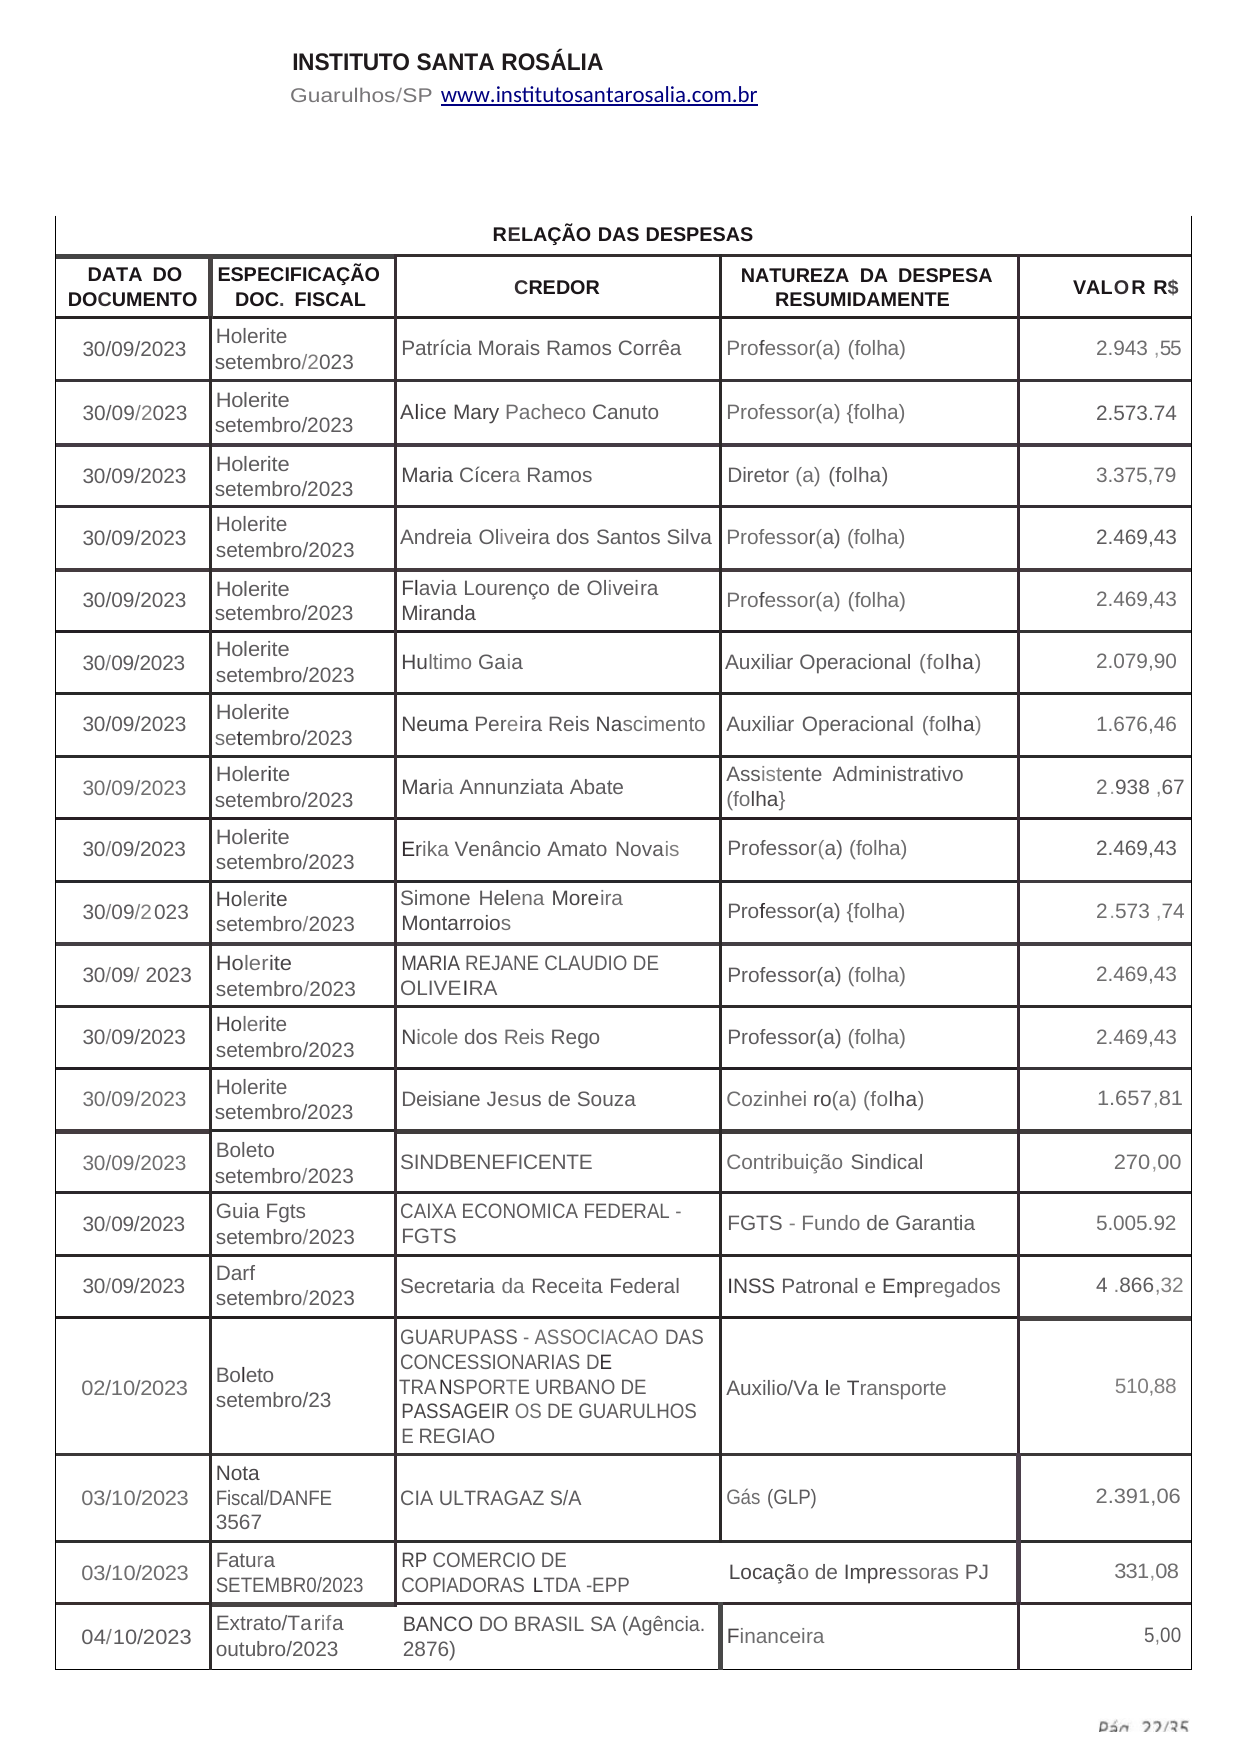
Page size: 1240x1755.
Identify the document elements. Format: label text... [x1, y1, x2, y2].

table_cell Professor(a) (folha) [722, 508, 1017, 568]
table_cell Guia Fgts setembro/2023 [212, 1194, 394, 1254]
table_cell Professor(a) (folha) [722, 946, 1017, 1005]
table_cell SINDBENEFICENTE [397, 1134, 719, 1191]
table_cell Neuma Pereira Reis Nascimento [397, 695, 719, 755]
table_cell 270,00 [1020, 1134, 1191, 1191]
table_cell Nota Fiscal/DANFE 3567 [212, 1456, 394, 1540]
table_cell Assistente Administrativo (folha} [722, 758, 1017, 817]
table_cell 30/09/2023 [56, 1008, 209, 1067]
table_cell Extrato/Tarifa outubro/2023 [212, 1607, 395, 1669]
table_cell Simone Helena Moreira Montarroios [397, 883, 719, 942]
table_cell 2.469,43 [1020, 572, 1191, 630]
table_cell Professor(a) (folha) [722, 1008, 1017, 1067]
table_cell 510,88 [1020, 1321, 1191, 1453]
table_cell 30/09/2023 [56, 1070, 209, 1129]
table_cell Deisiane Jesus de Souza [397, 1070, 719, 1129]
table_cell 2.469,43 [1020, 946, 1191, 1005]
table_cell Nicole dos Reis Rego [397, 1008, 719, 1067]
table_cell Alice Mary Pacheco Canuto [397, 382, 719, 443]
table_cell Gás (GLP) [722, 1456, 1016, 1540]
table_cell Auxilio/Va le Transporte [722, 1319, 1017, 1453]
table_cell 30/09/ 2023 [56, 946, 209, 1005]
table_cell 30/09/2023 [56, 820, 209, 880]
table_cell Financeira [723, 1605, 1017, 1669]
table_cell 2.469,43 [1020, 820, 1191, 880]
table_cell 03/10/2023 [56, 1543, 209, 1602]
table_cell Professor(a) {folha) [722, 382, 1017, 443]
table_cell Professor(a) (folha) [722, 572, 1017, 630]
table_cell Auxiliar Operacional (folha) [722, 633, 1017, 692]
table_cell Holerite setembro/2023 [212, 382, 394, 443]
table_cell 30/09/2023 [56, 633, 209, 692]
table_cell 2.079,90 [1020, 633, 1191, 692]
table_cell NATUREZA DA DESPESA RESUMIDAMENTE [722, 257, 1017, 316]
table_cell Diretor (a) (folha) [722, 447, 1017, 505]
table_cell MARIA REJANE CLAUDIO DE OLIVEIRA [397, 946, 719, 1005]
table_cell 1.657,81 [1020, 1070, 1191, 1129]
table_cell Holerite setembro/2023 [212, 508, 394, 568]
table_cell Maria Cícera Ramos [397, 447, 719, 505]
table_header RELAÇÃO DAS DESPESAS [56, 216, 1191, 254]
table_cell Locação de Impressoras PJ [721, 1543, 1016, 1602]
table_cell 4 .866,32 [1020, 1257, 1191, 1316]
table_cell 2.938 ,67 [1020, 758, 1191, 817]
table_cell CIA ULTRAGAZ S/A [397, 1456, 719, 1540]
table_cell 30/09/2023 [56, 319, 209, 379]
table_cell Boleto setembro/23 [212, 1319, 394, 1453]
table_cell 30/09/2023 [56, 758, 209, 817]
table_cell Professor(a) (folha) [722, 319, 1017, 379]
table_cell Fatura SETEMBR0/2023 [212, 1543, 394, 1602]
table_cell 30/09/2023 [56, 508, 209, 568]
table_cell 2.391,06 [1021, 1456, 1191, 1540]
table_cell Holerite setembro/2023 [212, 883, 394, 942]
table_cell 2.943 ,55 [1020, 319, 1191, 379]
table_cell Professor(a) {folha) [722, 883, 1017, 942]
table_cell Holerite setembro/2023 [212, 572, 394, 630]
table_cell 2.573 ,74 [1020, 883, 1191, 942]
table_cell Holerite setembro/2023 [212, 758, 394, 817]
table_cell 02/10/2023 [56, 1319, 209, 1453]
table_cell Cozinhei ro(a) (folha) [722, 1070, 1017, 1129]
table_cell Holerite setembro/2023 [212, 319, 394, 379]
table_cell 331,08 [1021, 1543, 1191, 1602]
table_cell FGTS - Fundo de Garantia [722, 1194, 1017, 1254]
table_cell BANCO DO BRASIL SA (Agência. 2876) [395, 1605, 718, 1669]
table_cell Holerite setembro/2023 [212, 1008, 394, 1067]
table_cell Flavia Lourenço de Oliveira Miranda [397, 572, 719, 630]
table_cell Maria Annunziata Abate [397, 758, 719, 817]
table_cell Auxiliar Operacional (folha) [722, 695, 1017, 755]
table_cell Boleto setembro/2023 [212, 1132, 394, 1191]
table_cell INSS Patronal e Empregados [722, 1257, 1017, 1316]
table_cell 1.676,46 [1020, 695, 1191, 755]
table_cell DATA DO DOCUMENTO [56, 259, 208, 316]
table_cell Erika Venâncio Amato Novais [397, 820, 719, 880]
table_cell 30/09/2023 [56, 1134, 209, 1191]
table_cell Patrícia Morais Ramos Corrêa [397, 319, 719, 379]
table_cell CREDOR [397, 257, 719, 316]
table_cell Holerite setembro/2023 [212, 1070, 394, 1129]
table_cell CAIXA ECONOMICA FEDERAL - FGTS [397, 1194, 719, 1254]
table_cell 03/10/2023 [56, 1456, 209, 1540]
table_cell Professor(a) (folha) [722, 820, 1017, 880]
table_cell GUARUPASS - ASSOCIACAO DAS CONCESSIONARIAS DE TRANSPORTE URBANO DE PASSAGEIR OS DE GUARULHOS E REGIAO [397, 1319, 719, 1453]
table_cell Darf setembro/2023 [212, 1257, 394, 1316]
table_cell Holerite setembro/2023 [212, 820, 394, 880]
table_cell 30/09/2023 [56, 1194, 209, 1254]
table_cell ESPECIFICAÇÃO DOC. FISCAL [213, 259, 394, 316]
table_cell Secretaria da Receita Federal [397, 1257, 719, 1316]
table_cell 30/09/2023 [56, 883, 209, 942]
table_cell 04/10/2023 [56, 1605, 209, 1669]
table_cell Holerite setembro/2023 [212, 633, 394, 692]
table_cell Hultimo Gaia [397, 633, 719, 692]
table_cell 30/09/2023 [56, 1257, 209, 1316]
table_cell Holerite setembro/2023 [212, 695, 394, 755]
table_cell VALOR R$ [1020, 257, 1191, 316]
table_cell Contribuição Sindical [722, 1134, 1017, 1191]
table_cell RP COMERCIO DE COPIADORAS LTDA -EPP [397, 1543, 721, 1602]
table_cell 3.375,79 [1020, 447, 1191, 505]
table_cell Andreia Oliveira dos Santos Silva [397, 508, 719, 568]
table_cell 5.005.92 [1020, 1194, 1191, 1254]
table_cell 30/09/2023 [56, 572, 209, 630]
table_cell 30/09/2023 [56, 447, 209, 505]
table_cell 2.469,43 [1020, 1008, 1191, 1067]
table_cell 30/09/2023 [56, 695, 209, 755]
table_cell 2.469,43 [1020, 508, 1191, 568]
table_cell 5,00 [1020, 1605, 1191, 1669]
table_cell 30/09/2023 [56, 382, 209, 443]
table_cell 2.573.74 [1020, 382, 1191, 443]
table_cell Holerite setembro/2023 [212, 946, 394, 1005]
table_cell Holerite setembro/2023 [212, 447, 394, 505]
